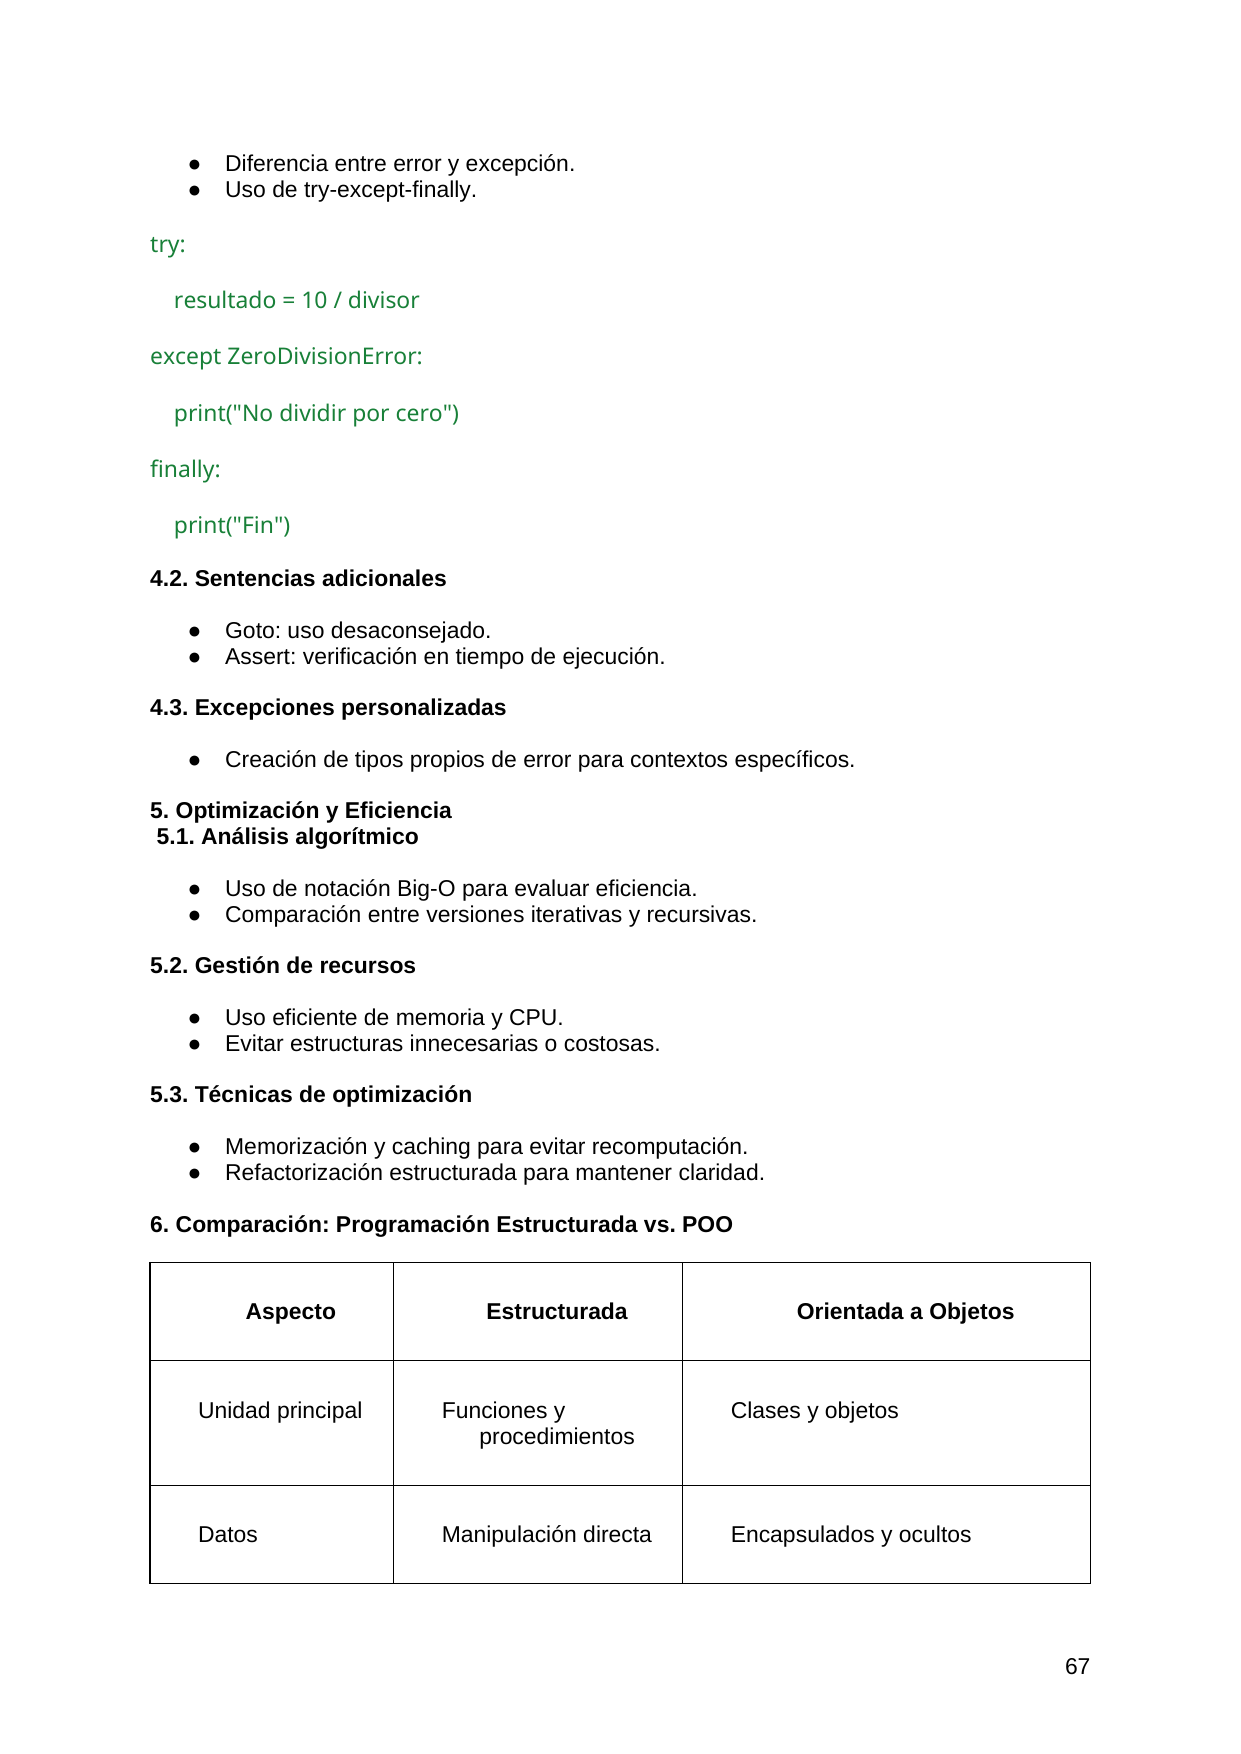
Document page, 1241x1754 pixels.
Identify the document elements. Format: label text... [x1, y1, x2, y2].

table_cell Datos [151, 1486, 393, 1583]
text print("Fin") [150, 509, 1090, 540]
list Goto: uso desaconsejado. [187, 617, 1090, 643]
table_cell Clases y objetos [683, 1361, 1090, 1485]
list Uso de notación Big-O para evaluar eficiencia. [187, 875, 1090, 901]
table_header Orientada a Objetos [683, 1263, 1090, 1360]
list Uso de try-except-finally. [187, 176, 1090, 203]
text try: [150, 228, 1090, 259]
list Memorización y caching para evitar recomputación. [187, 1133, 1090, 1159]
table_header Estructurada [394, 1263, 682, 1360]
list Creación de tipos propios de error para contextos específicos. [187, 746, 1090, 772]
table_cell Manipulación directa [394, 1486, 682, 1583]
list Assert: verificación en tiempo de ejecución. [187, 643, 1090, 669]
text 6. Comparación: Programación Estructurada vs. POO [150, 1211, 1090, 1237]
text resultado = 10 / divisor [150, 284, 1090, 315]
text 4.3. Excepciones personalizadas [150, 694, 1090, 721]
list Comparación entre versiones iterativas y recursivas. [187, 901, 1090, 927]
text print("No dividir por cero") [150, 396, 1090, 428]
text finally: [150, 453, 1090, 484]
text 5. Optimización y Eficiencia 5.1. Análisis algorítmico [150, 797, 1090, 850]
table_cell Funciones y procedimientos [394, 1361, 682, 1485]
table_cell Encapsulados y ocultos [683, 1486, 1090, 1583]
list Refactorización estructurada para mantener claridad. [187, 1159, 1090, 1186]
table_cell Unidad principal [151, 1361, 393, 1485]
list Diferencia entre error y excepción. [187, 150, 1090, 176]
text except ZeroDivisionError: [150, 340, 1090, 371]
text 5.2. Gestión de recursos [150, 952, 1090, 979]
list Evitar estructuras innecesarias o costosas. [187, 1030, 1090, 1056]
list Uso eficiente de memoria y CPU. [187, 1004, 1090, 1030]
text 4.2. Sentencias adicionales [150, 565, 1090, 592]
text 5.3. Técnicas de optimización [150, 1081, 1090, 1108]
table_header Aspecto [151, 1263, 393, 1360]
